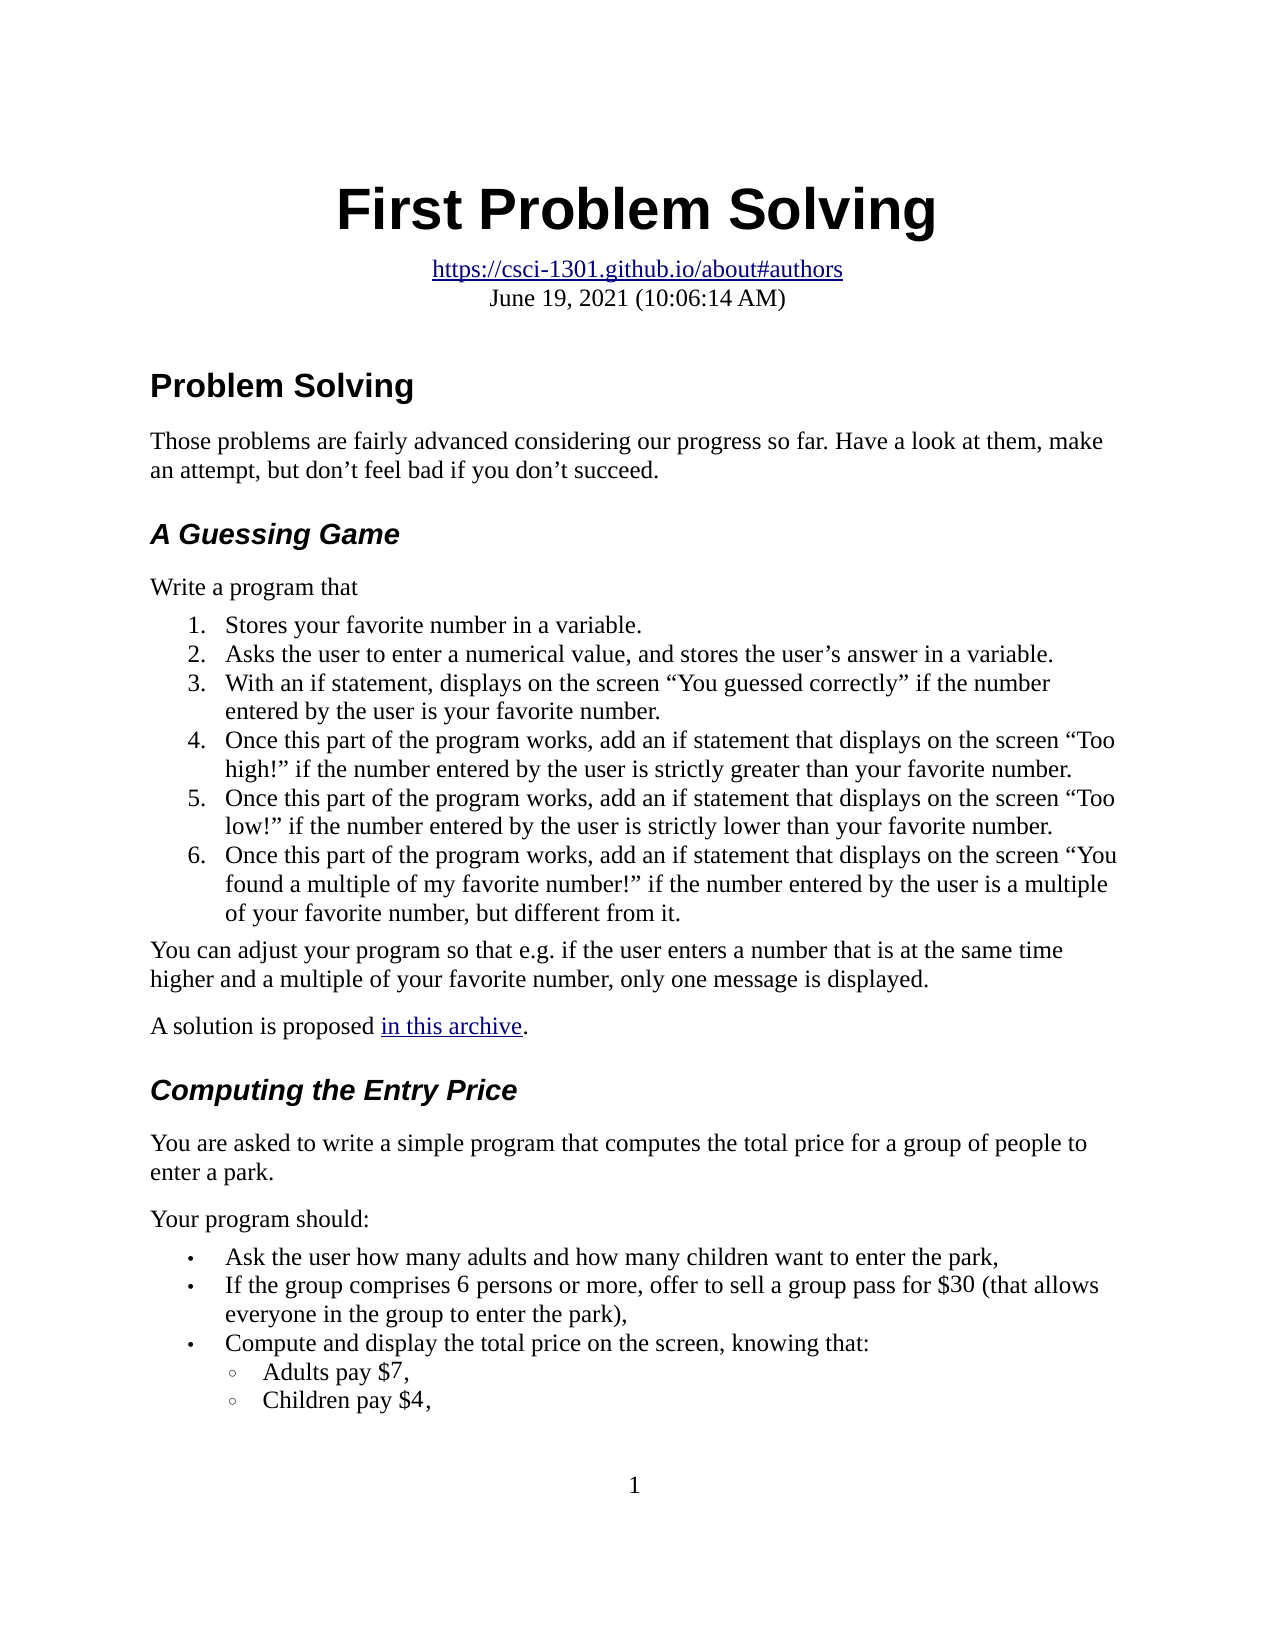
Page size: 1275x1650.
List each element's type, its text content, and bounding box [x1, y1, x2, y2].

subtitle A Guessing Game [150, 517, 1125, 551]
text Your program should: [150, 1204, 1125, 1233]
text A solution is proposed in this archive. [150, 1011, 1125, 1039]
subtitle Problem Solving [150, 366, 1125, 404]
list Once this part of the program works, add an if statement that displays on the screen “You found a multiple of my favorite number!” if the number entered by the user is a multiple of your favorite number, but different from it. [187, 840, 1125, 926]
text Those problems are fairly advanced considering our progress so far. Have a look at them, make an attempt, but don’t feel bad if you don’t succeed. [150, 426, 1125, 483]
list Once this part of the program works, add an if statement that displays on the screen “Too high!” if the number entered by the user is strictly greater than your favorite number. [187, 725, 1125, 783]
text You are asked to write a simple program that computes the total price for a group of people to enter a park. [150, 1128, 1125, 1186]
text June 19, 2021 (10:06:14 AM) [150, 283, 1125, 312]
subtitle Computing the Entry Price [150, 1073, 1125, 1107]
list Ask the user how many adults and how many children want to enter the park, [187, 1242, 1125, 1270]
list Adults pay $, [225, 1357, 1125, 1385]
list With an if statement, displays on the screen “You guessed correctly” if the number entered by the user is your favorite number. [187, 668, 1125, 725]
list Stores your favorite number in a variable. [187, 610, 1125, 639]
list If the group comprises persons or more, offer to sell a group pass for $ (that allows everyone in the group to enter the park), [187, 1270, 1125, 1328]
list Compute and display the total price on the screen, knowing that: [187, 1328, 1125, 1357]
list Once this part of the program works, add an if statement that displays on the screen “Too low!” if the number entered by the user is strictly lower than your favorite number. [187, 783, 1125, 840]
list Asks the user to enter a numerical value, and stores the user’s answer in a variable. [187, 639, 1125, 668]
text Write a program that [150, 572, 1125, 601]
text You can adjust your program so that e.g. if the user enters a number that is at the same time higher and a multiple of your favorite number, only one message is displayed. [150, 935, 1125, 993]
text https://csci-1301.github.io/about#authors [150, 254, 1125, 283]
list Children pay $, [225, 1385, 1125, 1414]
title First Problem Solving [150, 175, 1125, 242]
